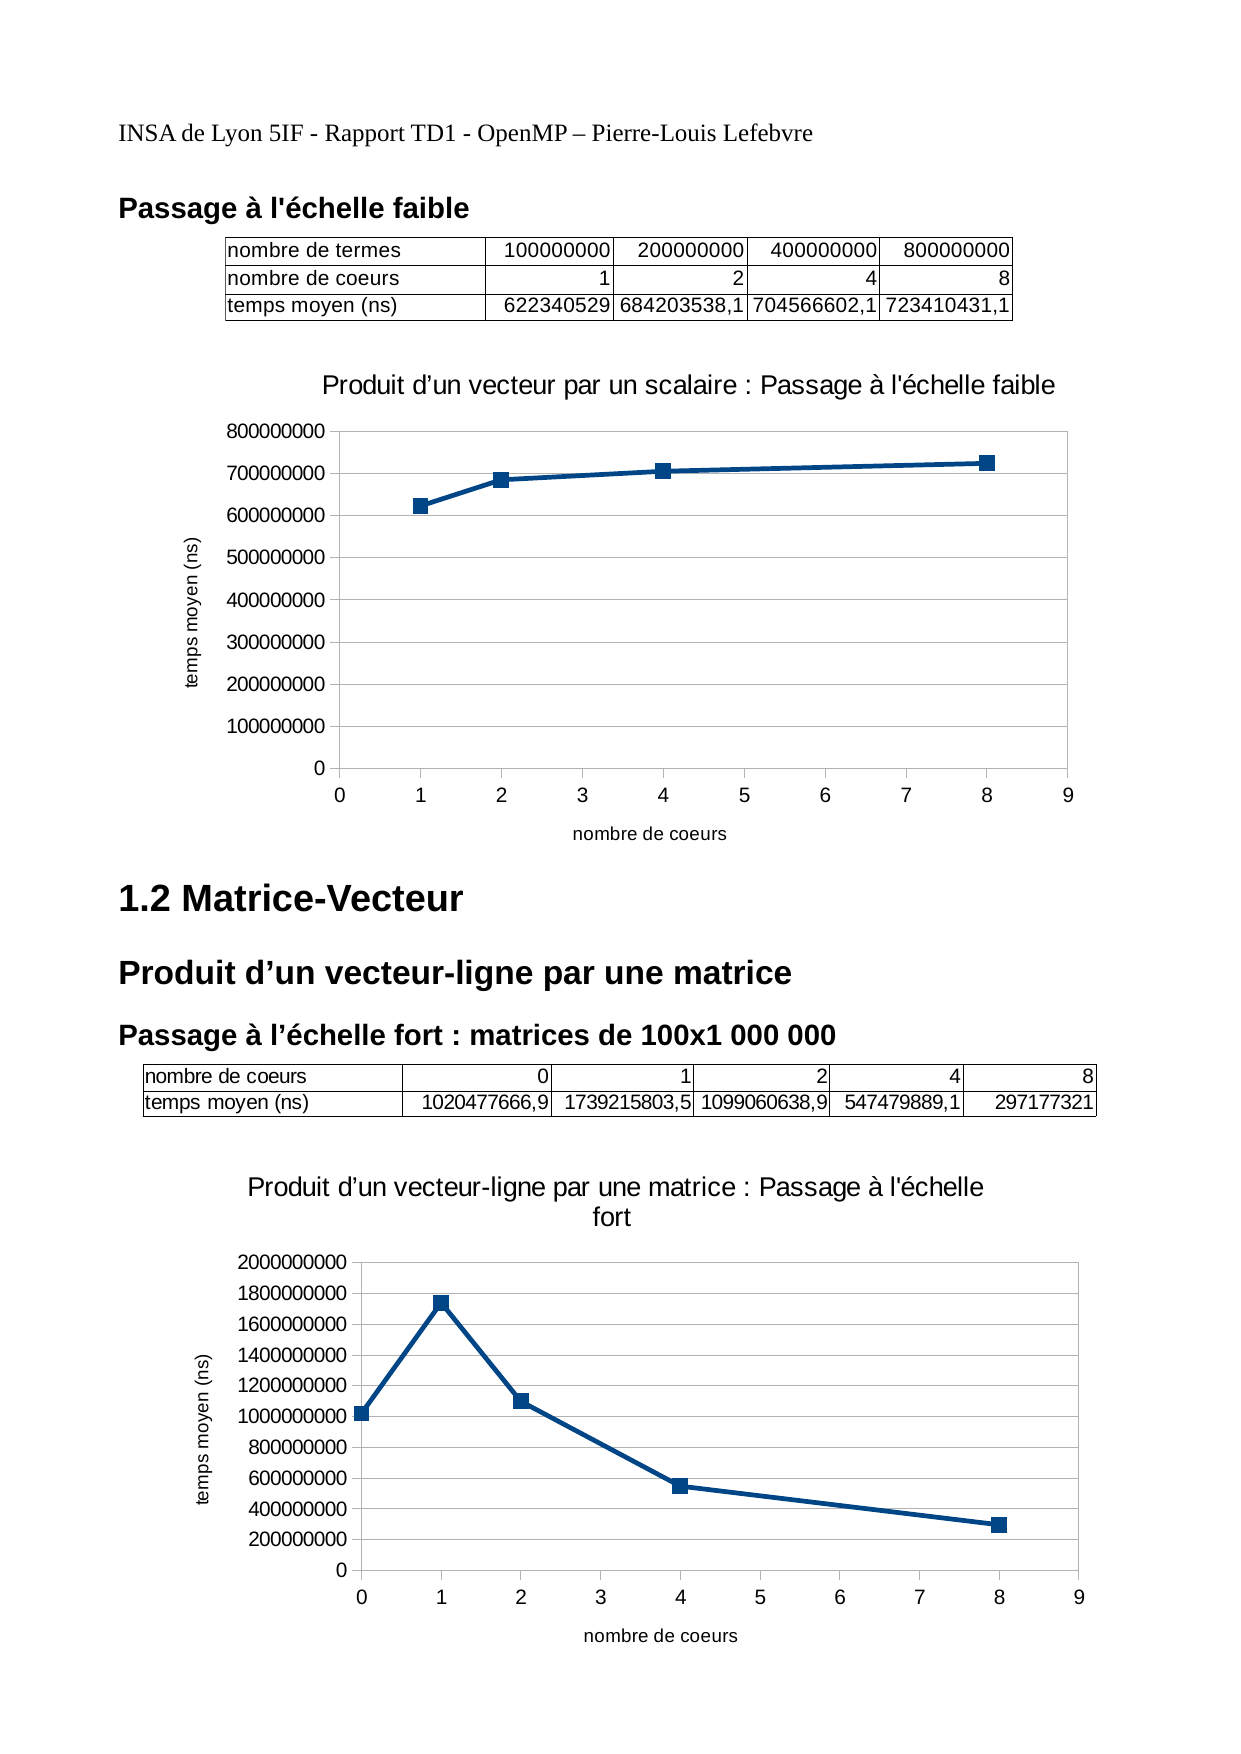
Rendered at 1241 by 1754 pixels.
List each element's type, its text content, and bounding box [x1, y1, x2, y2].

subtitle Passage à l’échelle fort : matrices de 100x1 000 000 [118, 1018, 1122, 1052]
subtitle Passage à l'échelle faible [118, 191, 1122, 225]
subtitle 1.2 Matrice-Vecteur [118, 311, 1122, 919]
subtitle Produit d’un vecteur-ligne par une matrice [118, 952, 1122, 991]
